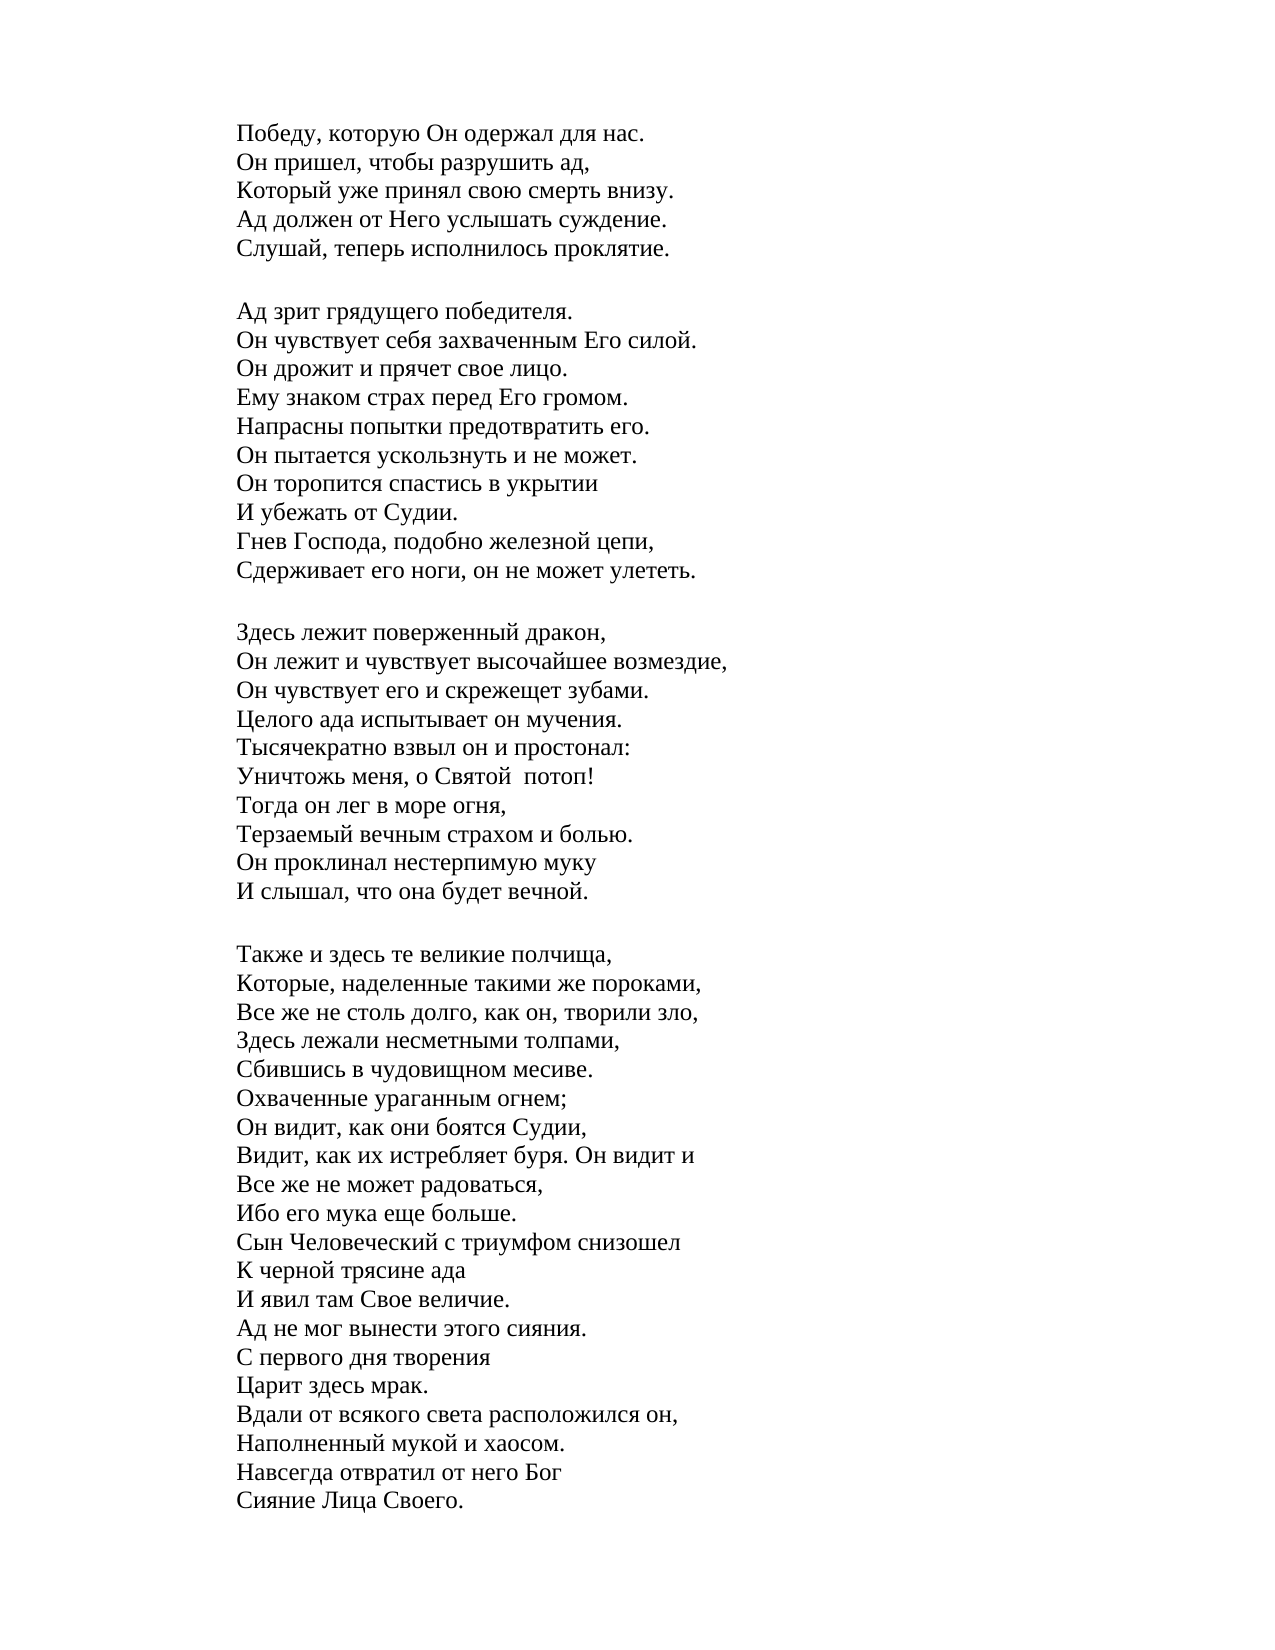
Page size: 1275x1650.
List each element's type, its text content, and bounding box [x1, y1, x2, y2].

text Ад зрит грядущего победителя. [236, 296, 1186, 325]
text Царит здесь мрак. [236, 1370, 1186, 1399]
text И убежать от Судии. [236, 497, 1186, 526]
text Тогда он лег в море огня, [236, 790, 1186, 819]
text Наполненный мукой и хаосом. [236, 1428, 1186, 1457]
text Сын Человеческий с триумфом снизошел [236, 1227, 1186, 1255]
text Он чувствует его и скрежещет зубами. [236, 675, 1186, 704]
text Уничтожь меня, о Святой потоп! [236, 761, 1186, 790]
text Все же не может радоваться, [236, 1169, 1186, 1198]
text Гнев Господа, подобно железной цепи, [236, 526, 1186, 555]
text Вдали от всякого света расположился он, [236, 1399, 1186, 1428]
text Которые, наделенные такими же пороками, [236, 968, 1186, 997]
text Целого ада испытывает он мучения. [236, 704, 1186, 732]
text Сияние Лица Своего. [236, 1485, 1186, 1514]
text Охваченные ураганным огнем; [236, 1083, 1186, 1112]
text Видит, как их истребляет буря. Он видит и [236, 1140, 1186, 1169]
text Ад не мог вынести этого сияния. [236, 1313, 1186, 1342]
text С первого дня творения [236, 1342, 1186, 1370]
text Он торопится спастись в укрытии [236, 468, 1186, 497]
text Сдерживает его ноги, он не может улететь. [236, 555, 1186, 583]
text Он лежит и чувствует высочайшее возмездие, [236, 646, 1186, 675]
text Навсегда отвратил от него Бог [236, 1457, 1186, 1485]
text Он видит, как они боятся Судии, [236, 1112, 1186, 1140]
text Ему знаком страх перед Его громом. [236, 382, 1186, 411]
text Он проклинал нестерпимую муку [236, 847, 1186, 876]
text Все же не столь долго, как он, творили зло, [236, 997, 1186, 1025]
text Сбившись в чудовищном месиве. [236, 1054, 1186, 1083]
text Также и здесь те великие полчища, [236, 939, 1186, 968]
text Терзаемый вечным страхом и болью. [236, 819, 1186, 847]
text Он пришел, чтобы разрушить ад, [236, 147, 1186, 176]
text Он дрожит и прячет свое лицо. [236, 353, 1186, 382]
text Здесь лежали несметными толпами, [236, 1025, 1186, 1054]
text Который уже принял свою смерть внизу. [236, 176, 1186, 204]
text И явил там Свое величие. [236, 1284, 1186, 1313]
text Он чувствует себя захваченным Его силой. [236, 325, 1186, 353]
text Здесь лежит поверженный дракон, [236, 617, 1186, 646]
text Напрасны попытки предотвратить его. [236, 411, 1186, 440]
text Победу, которую Он одержал для нас. [236, 118, 1186, 147]
text Ибо его мука еще больше. [236, 1198, 1186, 1227]
text Он пытается ускользнуть и не может. [236, 440, 1186, 468]
text К черной трясине ада [236, 1255, 1186, 1284]
text Ад должен от Него услышать суждение. [236, 204, 1186, 233]
text И слышал, что она будет вечной. [236, 876, 1186, 905]
text Тысячекратно взвыл он и простонал: [236, 732, 1186, 761]
text Слушай, теперь исполнилось проклятие. [236, 233, 1186, 262]
